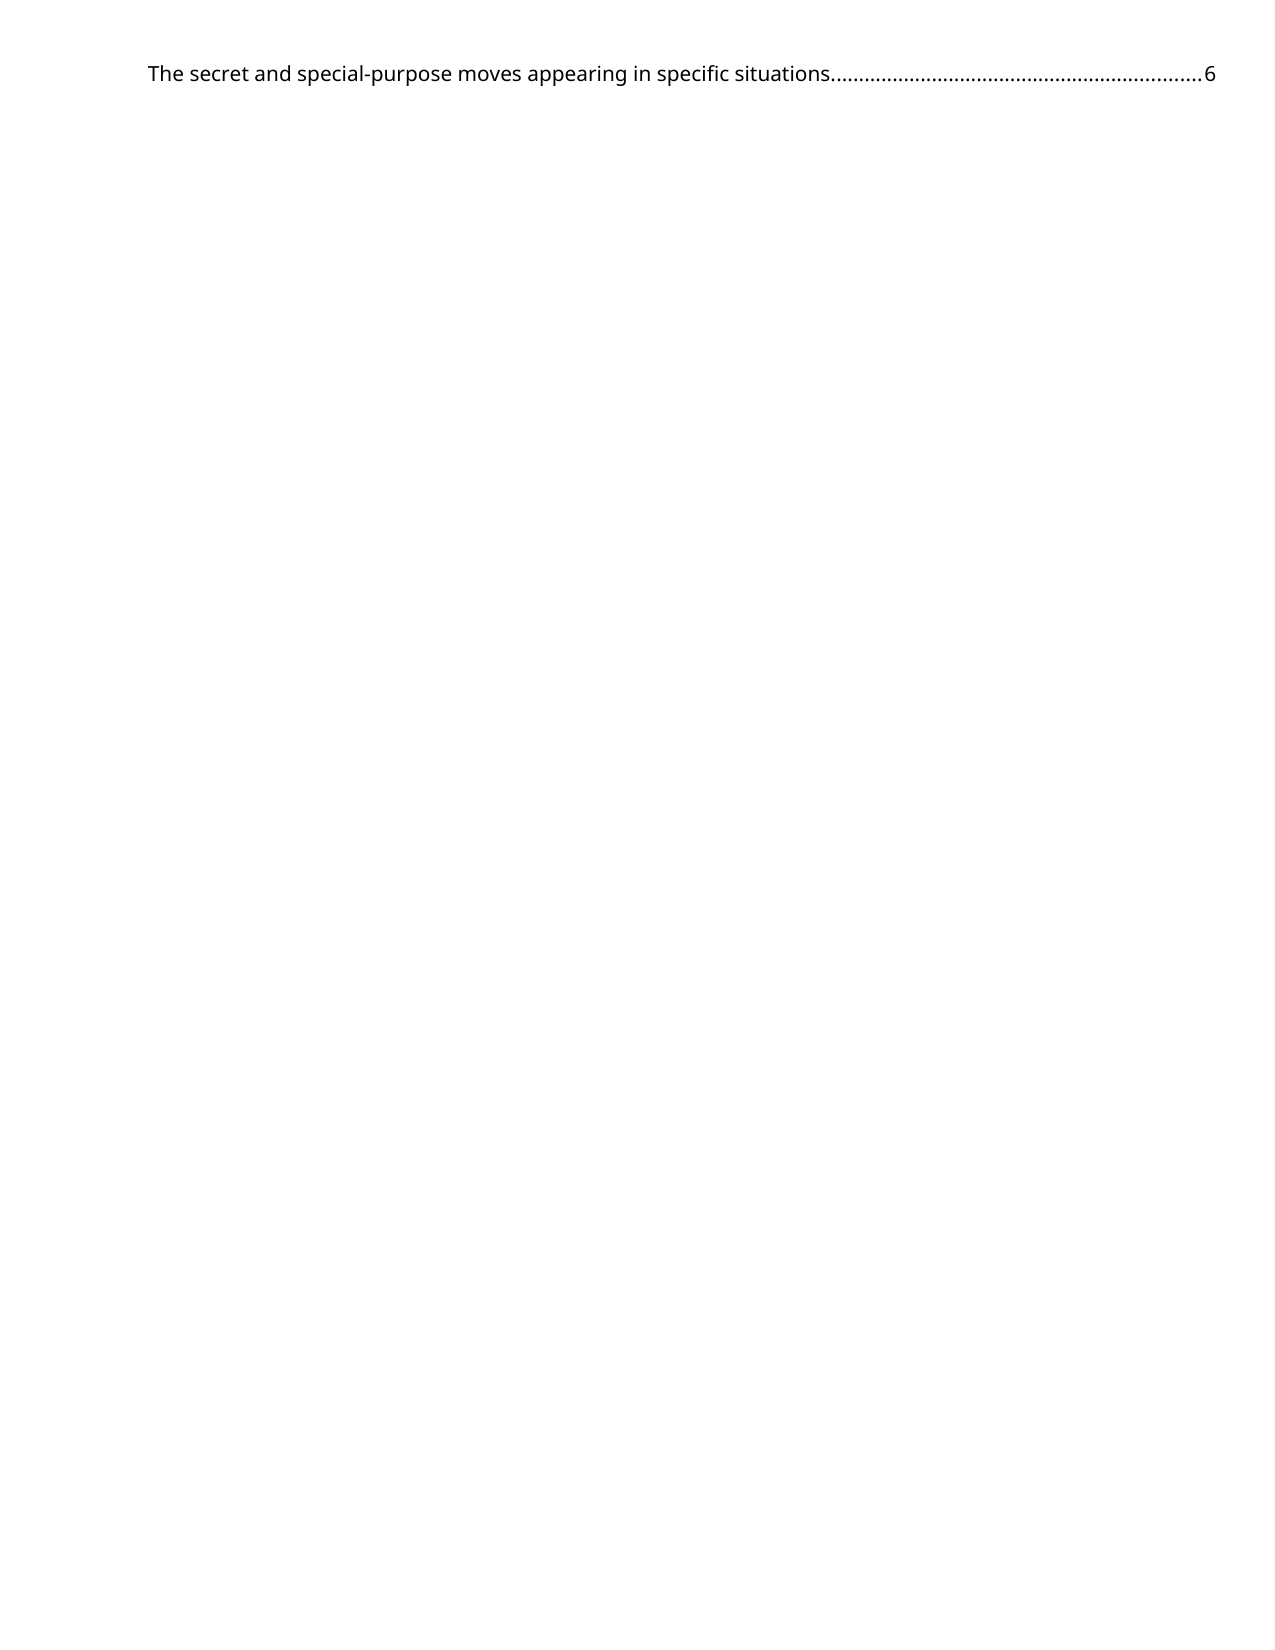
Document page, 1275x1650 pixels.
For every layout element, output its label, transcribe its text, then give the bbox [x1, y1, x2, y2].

text The secret and special-purpose moves appearing in specific situations. 6 [148, 59, 1216, 87]
